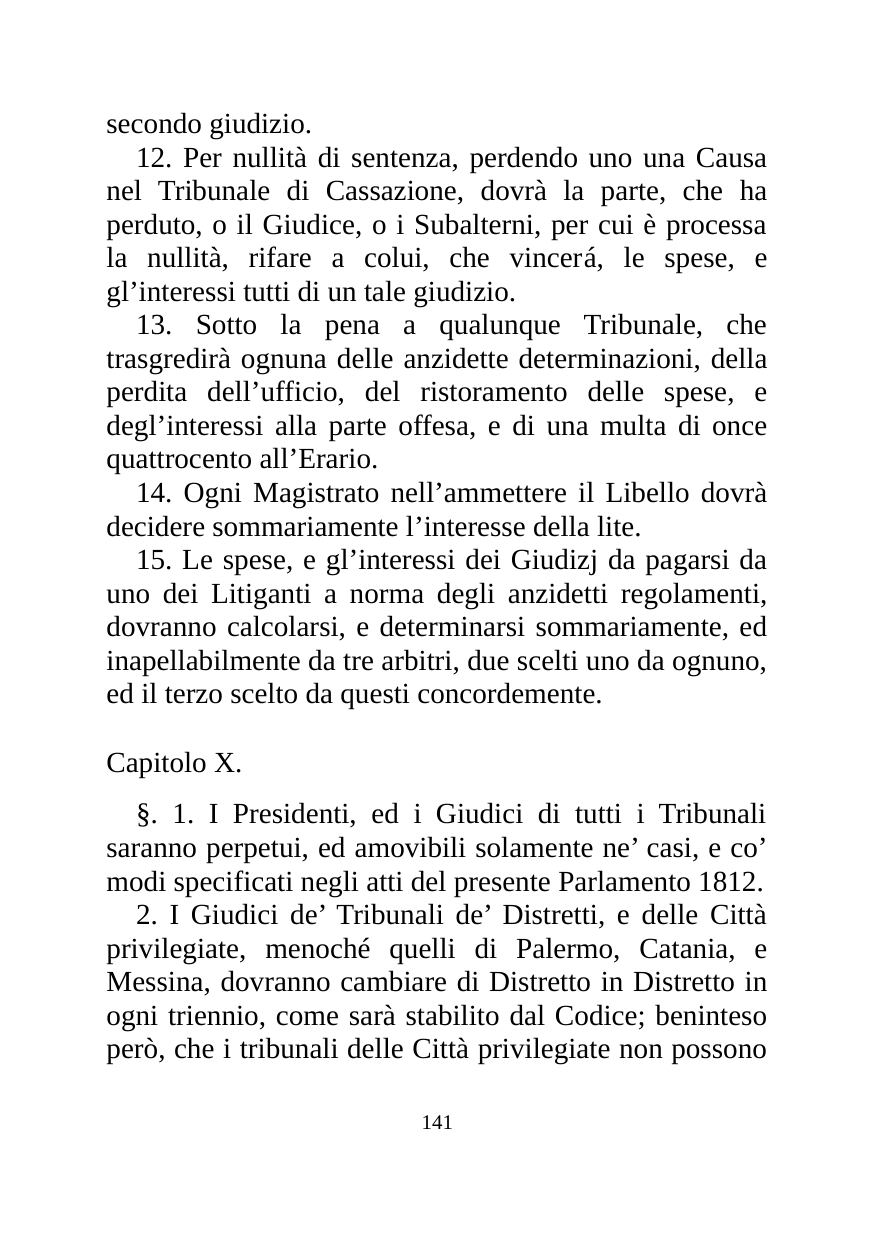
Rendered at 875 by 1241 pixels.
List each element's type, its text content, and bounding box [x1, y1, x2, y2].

text 13. Sotto la pena a qualunque Tribunale, che trasgredirà ognuna delle anzidette determinazioni, della perdita dell’ufficio, del ristoramento delle spese, e degl’interessi alla parte offesa, e di una multa di once quattrocento all’Erario. [106, 307, 768, 475]
subtitle Capitolo X. [106, 745, 768, 779]
text secondo giudizio. [106, 106, 768, 140]
text 14. Ogni Magistrato nell’ammettere il Libello dovrà decidere sommariamente l’interesse della lite. [106, 475, 768, 542]
text 2. I Giudici de’ Tribunali de’ Distretti, e delle Città privilegiate, menoché quelli di Palermo, Catania, e Messina, dovranno cambiare di Distretto in Distretto in ogni triennio, come sarà stabilito dal Codice; beninteso però, che i tribunali delle Città privilegiate non possono [106, 897, 768, 1065]
text §. 1. I Presidenti, ed i Giudici di tutti i Tribunali saranno perpetui, ed amovibili solamente ne’ casi, e co’ modi specificati negli atti del presente Parlamento 1812. [106, 797, 768, 897]
text 12. Per nullità di sentenza, perdendo uno una Causa nel Tribunale di Cassazione, dovrà la parte, che ha perduto, o il Giudice, o i Subalterni, per cui è processa la nullità, rifare a colui, che vincerá, le spese, e gl’interessi tutti di un tale giudizio. [106, 140, 768, 307]
text 15. Le spese, e gl’interessi dei Giudizj da pagarsi da uno dei Litiganti a norma degli anzidetti regolamenti, dovranno calcolarsi, e determinarsi sommariamente, ed inapellabilmente da tre arbitri, due scelti uno da ognuno, ed il terzo scelto da questi concordemente. [106, 542, 768, 710]
